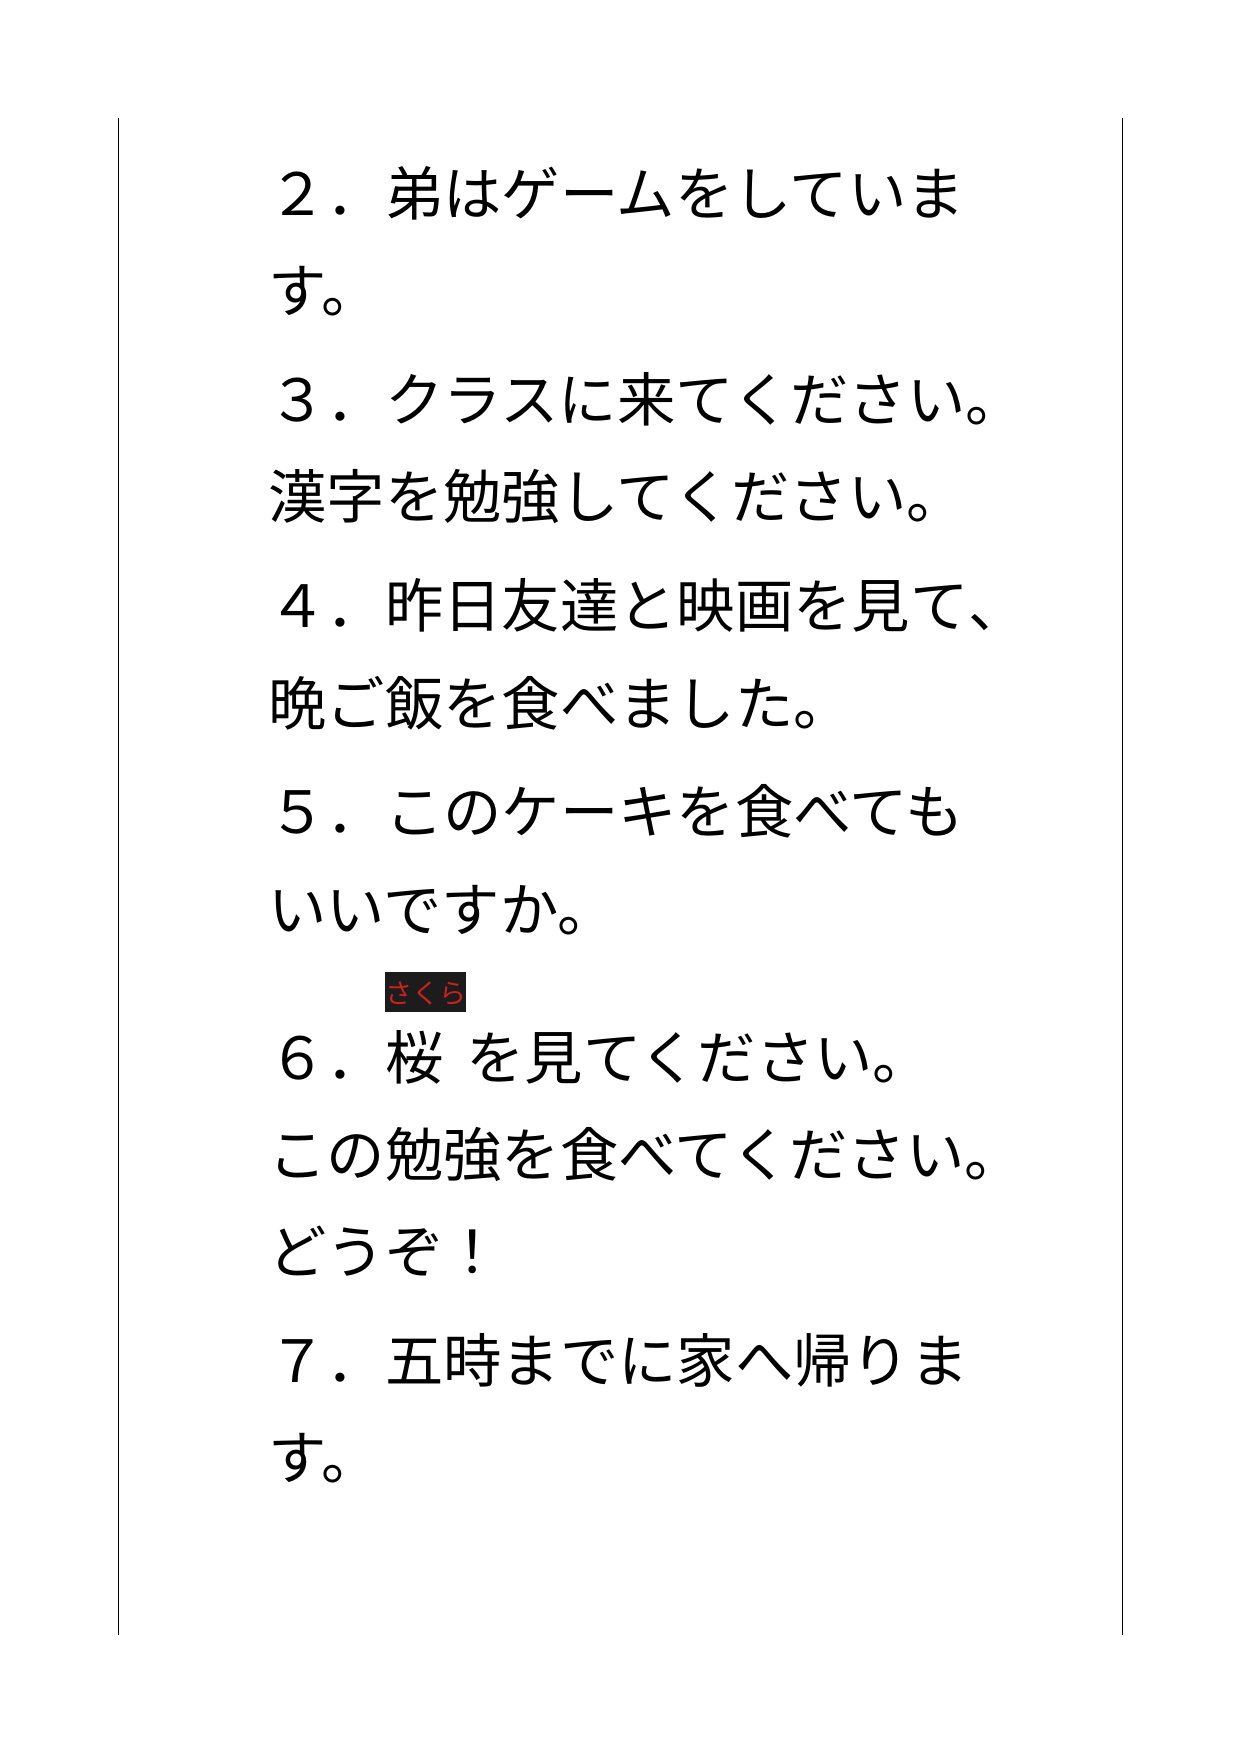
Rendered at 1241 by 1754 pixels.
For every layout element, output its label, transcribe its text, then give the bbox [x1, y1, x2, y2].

text ５．このケーキを食べてもいいですか。 [268, 766, 972, 948]
text ６．桜さくらを見てください。この勉強を食べてください。どうぞ！ [268, 972, 972, 1290]
text ３．クラスに来てください。漢字を勉強してください。 [268, 354, 972, 536]
text ４．昨日友達と映画を見て、晩ご飯を食べました。 [268, 560, 972, 742]
text ２．弟はゲームをしています。 [268, 148, 972, 330]
text ７．五時までに家へ帰ります。 [268, 1315, 972, 1496]
